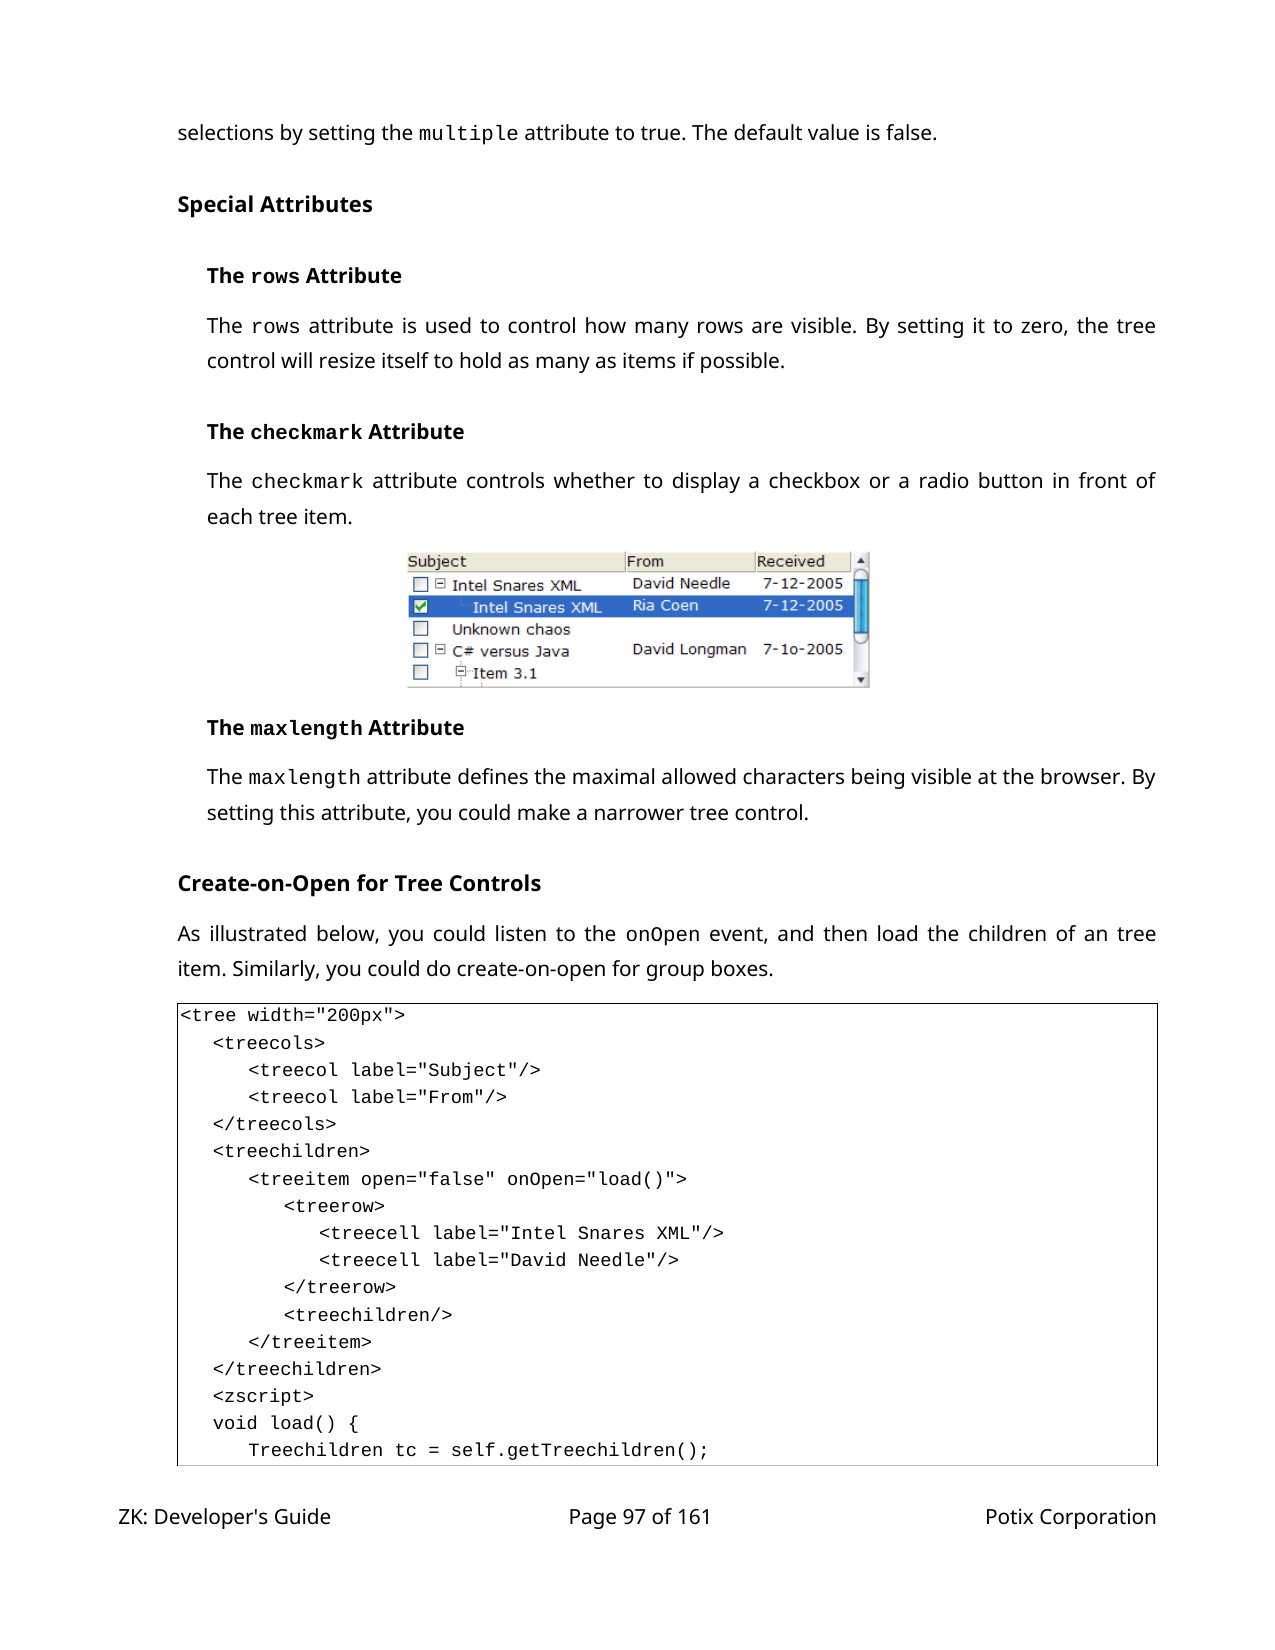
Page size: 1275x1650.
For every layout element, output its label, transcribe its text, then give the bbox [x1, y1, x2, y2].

text <treecol label="Subject"/> [178, 1058, 1157, 1082]
subtitle The checkmark Attribute [207, 417, 1157, 446]
text <tree width="200px"> [178, 1004, 1157, 1028]
text As illustrated below, you could listen to the onOpen event, and then load the children of an tree item. Similarly, you could do create-on-open for group boxes. [177, 919, 1157, 983]
text selections by setting the multiple attribute to true. The default value is false. [177, 118, 1157, 147]
text </treerow> [178, 1275, 1157, 1299]
text </treecols> [178, 1112, 1157, 1136]
subtitle The rows Attribute [207, 262, 1157, 290]
text The rows attribute is used to control how many rows are visible. By setting it to zero, the tree control will resize itself to hold as many as items if possible. [207, 311, 1157, 374]
text Treechildren tc = self.getTreechildren(); [178, 1438, 1157, 1465]
text </treechildren> [178, 1357, 1157, 1381]
text <treecell label="Intel Snares XML"/> [178, 1221, 1157, 1245]
text <treecols> [178, 1031, 1157, 1055]
subtitle The maxlength Attribute [207, 689, 1157, 741]
text void load() { [178, 1411, 1157, 1435]
text The checkmark attribute controls whether to display a checkbox or a radio button in front of each tree item. [207, 466, 1157, 530]
text </treeitem> [178, 1329, 1157, 1354]
text <treechildren/> [178, 1302, 1157, 1327]
text <zscript> [178, 1384, 1157, 1408]
text <treecell label="David Needle"/> [178, 1248, 1157, 1272]
text <treerow> [178, 1194, 1157, 1218]
subtitle Create-on-Open for Tree Controls [177, 868, 1157, 898]
text <treechildren> [178, 1139, 1157, 1163]
subtitle Special Attributes [177, 189, 1157, 219]
text <treeitem open="false" onOpen="load()"> [178, 1166, 1157, 1191]
text The maxlength attribute defines the maximal allowed characters being visible at the browser. By setting this attribute, you could make a narrower tree control. [207, 762, 1157, 826]
text <treecol label="From"/> [178, 1085, 1157, 1109]
picture [403, 547, 872, 689]
